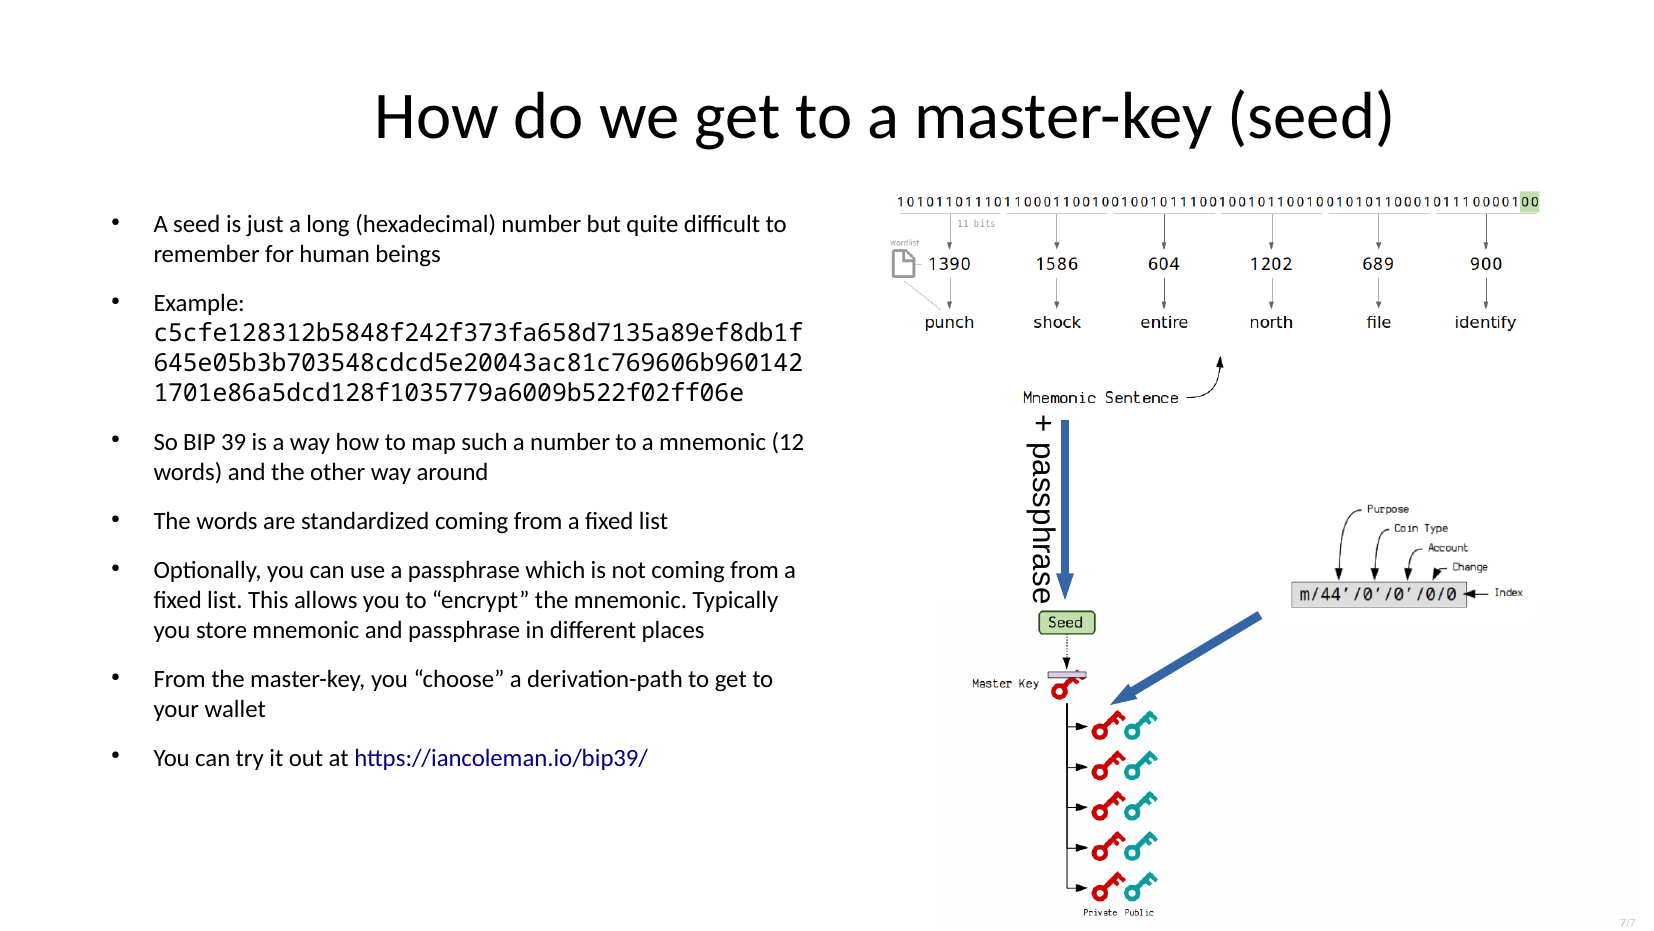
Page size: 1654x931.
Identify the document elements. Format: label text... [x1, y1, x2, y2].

title How do we get to a master-key (seed) [99, 27, 1555, 193]
list A seed is just a long (hexadecimal) number but quite difficult to remember for human beings Example: c5cfe128312b5848f242f373fa658d7135a89ef8db1f645e05b3b703548cdcd5e20043ac81c769606b9601421701e86a5dcd128f1035779a6009b522f02ff06e So BIP 39 is a way how to map such a number to a mnemonic (12 words) and the other way around The words are standardized coming from a fixed list Optionally, you can use a passphrase which is not coming from a fixed list. This allows you to “encrypt” the mnemonic. Typically you store mnemonic and passphrase in different places From the master-key, you “choose” a derivation-path to get to your wallet You can try it out at https://iancoleman.io/bip39/ [96, 207, 810, 780]
picture [935, 494, 1636, 931]
picture [883, 177, 1555, 421]
